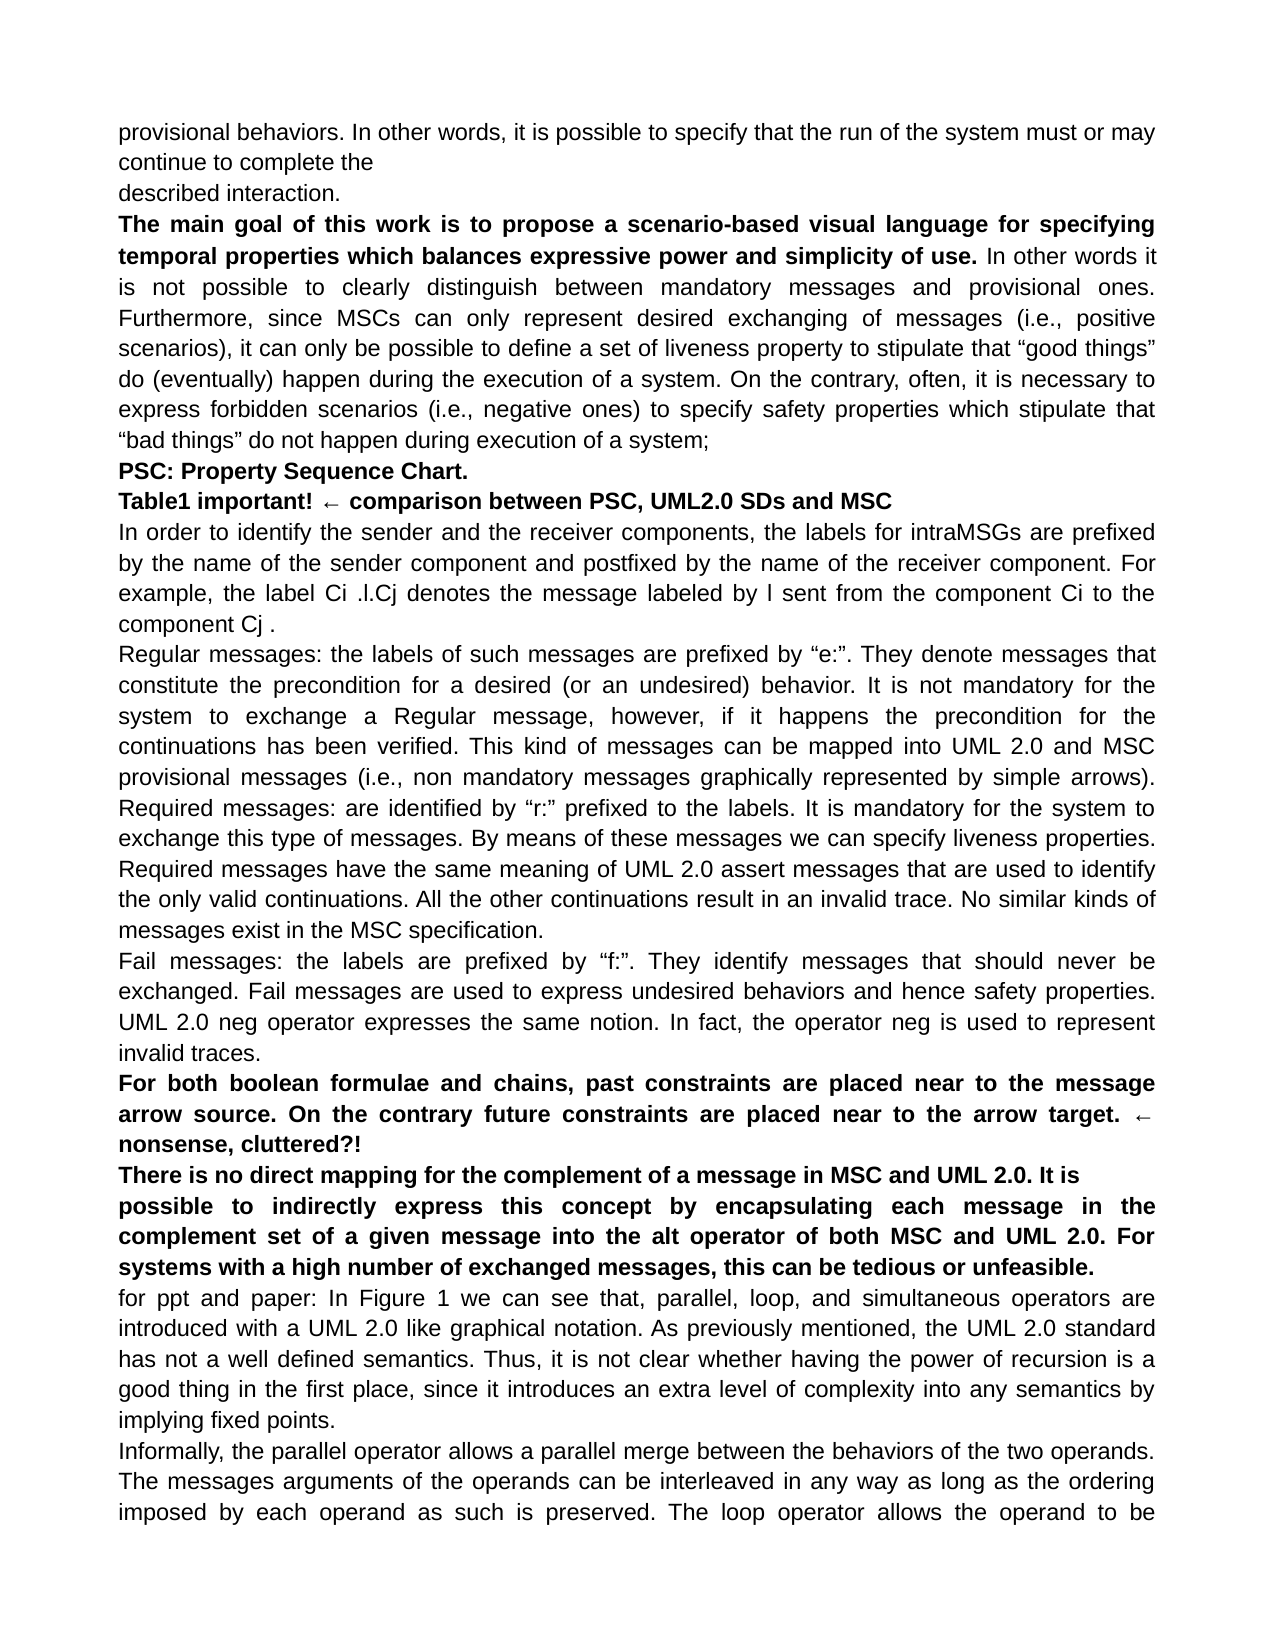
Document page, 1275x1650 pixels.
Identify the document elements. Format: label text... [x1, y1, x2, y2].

text described interaction. [118, 179, 1157, 206]
text possible to indirectly express this concept by encapsulating each message in the complement set of a given message into the alt operator of both MSC and UML 2.0. For systems with a high number of exchanged messages, this can be tedious or unfeasible. [118, 1192, 1157, 1280]
text The main goal of this work is to propose a scenario-based visual language for specifying temporal properties which balances expressive power and simplicity of use. In other words it is not possible to clearly distinguish between mandatory messages and provisional ones. Furthermore, since MSCs can only represent desired exchanging of messages (i.e., positive scenarios), it can only be possible to define a set of liveness property to stipulate that “good things” do (eventually) happen during the execution of a system. On the contrary, often, it is necessary to express forbidden scenarios (i.e., negative ones) to specify safety properties which stipulate that “bad things” do not happen during execution of a system; [118, 210, 1157, 453]
text provisional behaviors. In other words, it is possible to specify that the run of the system must or may continue to complete the [118, 118, 1157, 176]
text PSC: Property Sequence Chart. [118, 457, 1157, 484]
text Table1 important! ← comparison between PSC, UML2.0 SDs and MSC [118, 488, 1157, 514]
text Informally, the parallel operator allows a parallel merge between the behaviors of the two operands. The messages arguments of the operands can be interleaved in any way as long as the ordering imposed by each operand as such is preserved. The loop operator allows the operand to be [118, 1437, 1157, 1525]
text Regular messages: the labels of such messages are prefixed by “e:”. They denote messages that constitute the precondition for a desired (or an undesired) behavior. It is not mandatory for the system to exchange a Regular message, however, if it happens the precondition for the continuations has been verified. This kind of messages can be mapped into UML 2.0 and MSC provisional messages (i.e., non mandatory messages graphically represented by simple arrows). Required messages: are identified by “r:” prefixed to the labels. It is mandatory for the system to exchange this type of messages. By means of these messages we can specify liveness properties. Required messages have the same meaning of UML 2.0 assert messages that are used to identify the only valid continuations. All the other continuations result in an invalid trace. No similar kinds of messages exist in the MSC specification. [118, 641, 1157, 943]
text There is no direct mapping for the complement of a message in MSC and UML 2.0. It is [118, 1161, 1157, 1188]
text Fail messages: the labels are prefixed by “f:”. They identify messages that should never be exchanged. Fail messages are used to express undesired behaviors and hence safety properties. UML 2.0 neg operator expresses the same notion. In fact, the operator neg is used to represent invalid traces. [118, 947, 1157, 1066]
text For both boolean formulae and chains, past constraints are placed near to the message arrow source. On the contrary future constraints are placed near to the arrow target. ← nonsense, cluttered?! [118, 1069, 1157, 1158]
text for ppt and paper: In Figure 1 we can see that, parallel, loop, and simultaneous operators are introduced with a UML 2.0 like graphical notation. As previously mentioned, the UML 2.0 standard has not a well defined semantics. Thus, it is not clear whether having the power of recursion is a good thing in the first place, since it introduces an extra level of complexity into any semantics by implying fixed points. [118, 1284, 1157, 1433]
text In order to identify the sender and the receiver components, the labels for intraMSGs are prefixed by the name of the sender component and postfixed by the name of the receiver component. For example, the label Ci .l.Cj denotes the message labeled by l sent from the component Ci to the component Cj . [118, 518, 1157, 637]
